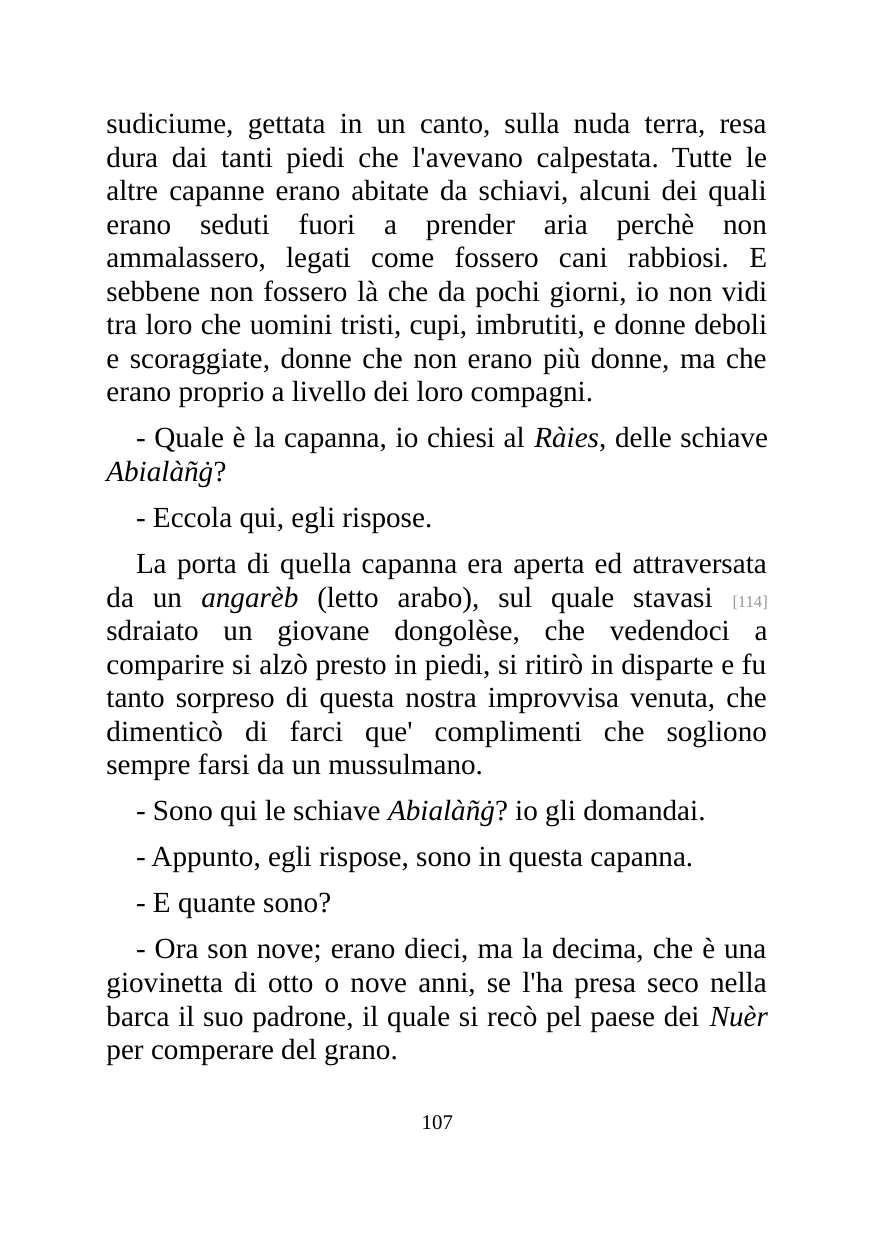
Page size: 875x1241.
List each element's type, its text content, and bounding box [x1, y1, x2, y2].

text - Appunto, egli rispose, sono in questa capanna. [106, 839, 768, 873]
text - Eccola qui, egli rispose. [106, 500, 768, 534]
text sudiciume, gettata in un canto, sulla nuda terra, resa dura dai tanti piedi che l'avevano calpestata. Tutte le altre capanne erano abitate da schiavi, alcuni dei quali erano seduti fuori a prender aria perchè non ammalassero, legati come fossero cani rabbiosi. E sebbene non fossero là che da pochi giorni, io non vidi tra loro che uomini tristi, cupi, imbrutiti, e donne deboli e scoraggiate, donne che non erano più donne, ma che erano proprio a livello dei loro compagni. [106, 106, 768, 408]
text La porta di quella capanna era aperta ed attraversata da un angarèb (letto arabo), sul quale stavasi [114] sdraiato un giovane dongolèse, che vedendoci a comparire si alzò presto in piedi, si ritirò in disparte e fu tanto sorpreso di questa nostra improvvisa venuta, che dimenticò di farci que' complimenti che sogliono sempre farsi da un mussulmano. [106, 546, 768, 781]
text - E quante sono? [106, 886, 768, 919]
text - Sono qui le schiave Abialàñġ? io gli domandai. [106, 793, 768, 827]
text - Ora son nove; erano dieci, ma la decima, che è una giovinetta di otto o nove anni, se l'ha presa seco nella barca il suo padrone, il quale si recò pel paese dei Nuèr per comperare del grano. [106, 932, 768, 1066]
text - Quale è la capanna, io chiesi al Ràies, delle schiave Abialàñġ? [106, 421, 768, 488]
